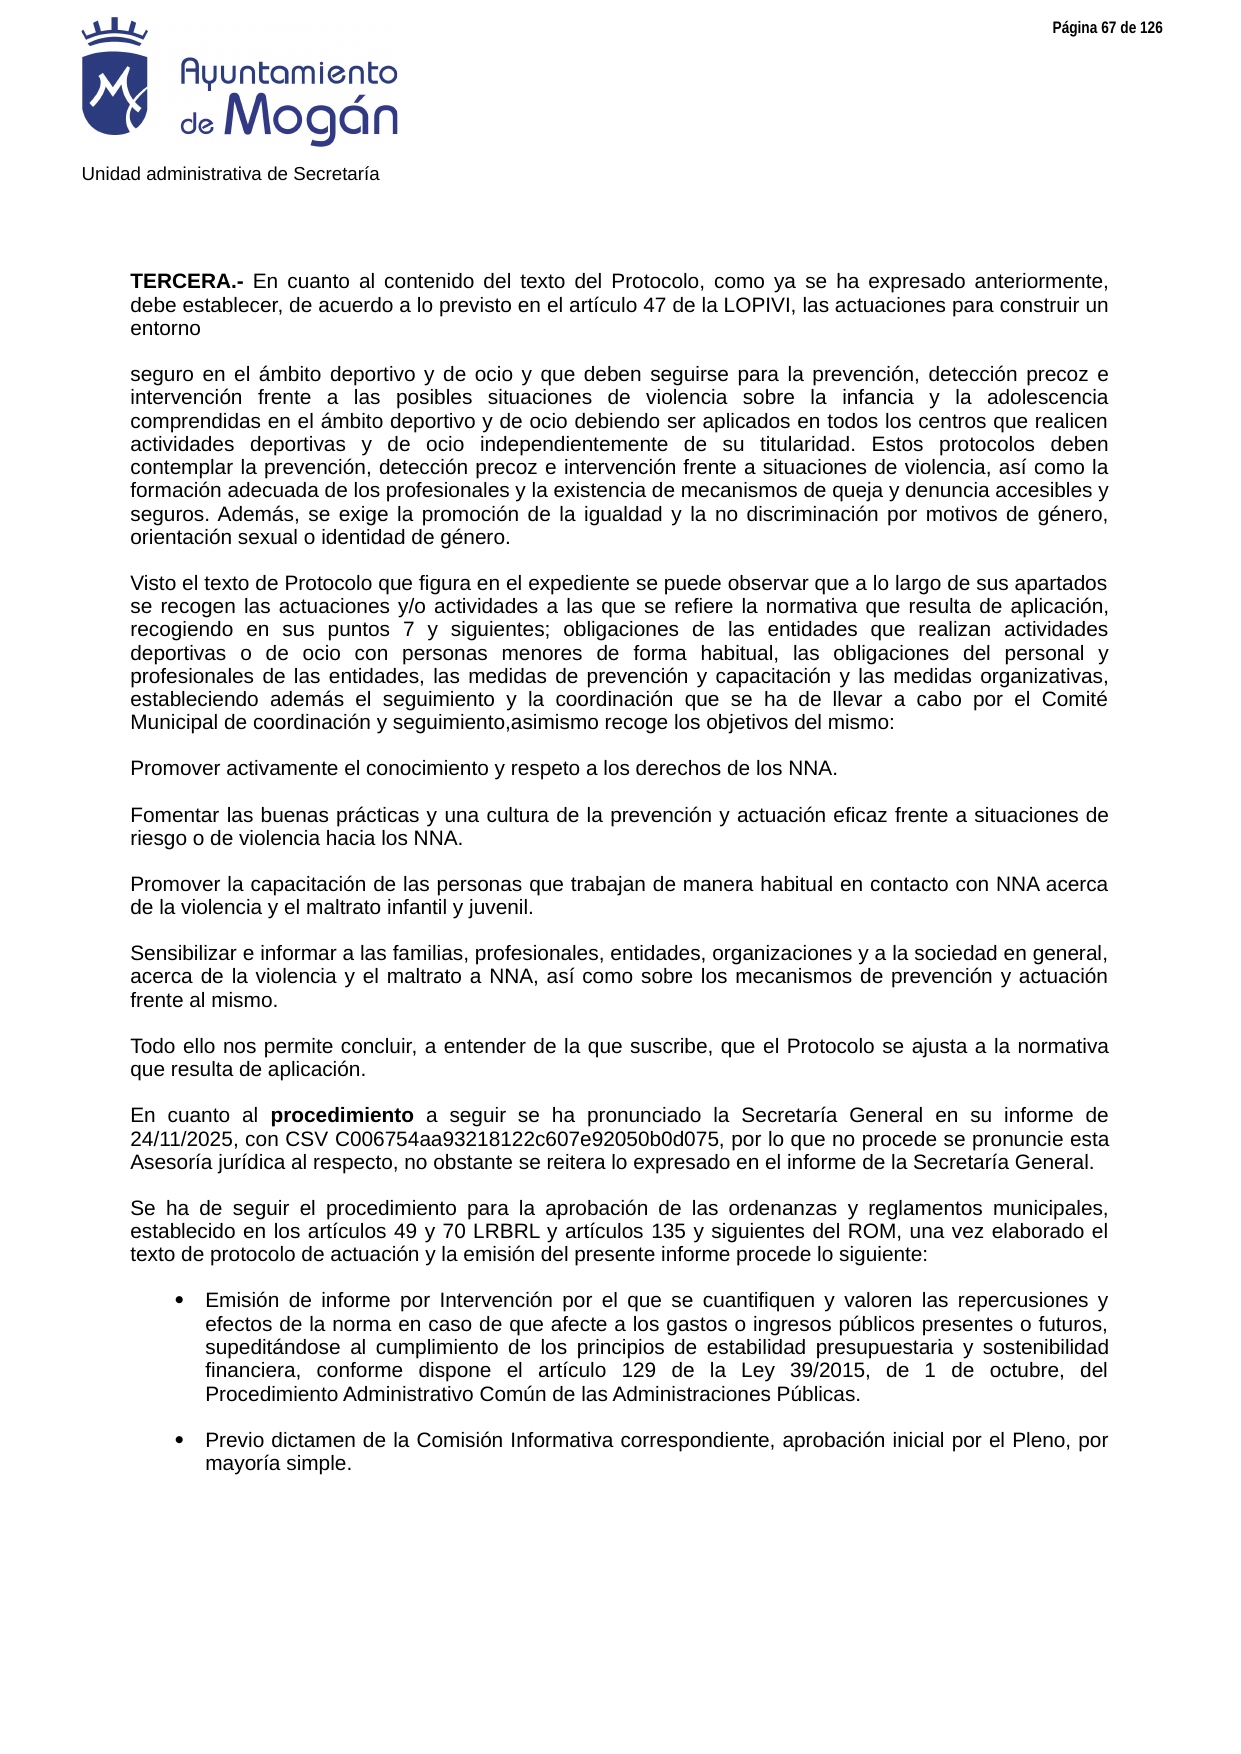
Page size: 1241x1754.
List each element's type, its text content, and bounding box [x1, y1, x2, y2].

list Previo dictamen de la Comisión Informativa correspondiente, aprobación inicial por el Pleno, por mayoría simple. [176, 1428, 1110, 1475]
text Visto el texto de Protocolo que figura en el expediente se puede observar que a lo largo de sus apartados se recogen las actuaciones y/o actividades a las que se refiere la normativa que resulta de aplicación, recogiendo en sus puntos 7 y siguientes; obligaciones de las entidades que realizan actividades deportivas o de ocio con personas menores de forma habitual, las obligaciones del personal y profesionales de las entidades, las medidas de prevención y capacitación y las medidas organizativas, estableciendo además el seguimiento y la coordinación que se ha de llevar a cabo por el Comité Municipal de coordinación y seguimiento,asimismo recoge los objetivos del mismo: [130, 571, 1110, 734]
text Se ha de seguir el procedimiento para la aprobación de las ordenanzas y reglamentos municipales, establecido en los artículos 49 y 70 LRBRL y artículos 135 y siguientes del ROM, una vez elaborado el texto de protocolo de actuación y la emisión del presente informe procede lo siguiente: [130, 1196, 1110, 1266]
text Promover activamente el conocimiento y respeto a los derechos de los NNA. [130, 757, 1110, 780]
text Sensibilizar e informar a las familias, profesionales, entidades, organizaciones y a la sociedad en general, acerca de la violencia y el maltrato a NNA, así como sobre los mecanismos de prevención y actuación frente al mismo. [130, 942, 1110, 1012]
picture [81, 17, 398, 153]
text Fomentar las buenas prácticas y una cultura de la prevención y actuación eficaz frente a situaciones de riesgo o de violencia hacia los NNA. [130, 803, 1110, 849]
text Promover la capacitación de las personas que trabajan de manera habitual en contacto con NNA acerca de la violencia y el maltrato infantil y juvenil. [130, 872, 1110, 919]
list Emisión de informe por Intervención por el que se cuantifiquen y valoren las repercusiones y efectos de la norma en caso de que afecte a los gastos o ingresos públicos presentes o futuros, supeditándose al cumplimiento de los principios de estabilidad presupuestaria y sostenibilidad financiera, conforme dispone el artículo 129 de la Ley 39/2015, de 1 de octubre, del Procedimiento Administrativo Común de las Administraciones Públicas. [176, 1289, 1110, 1405]
text Todo ello nos permite concluir, a entender de la que suscribe, que el Protocolo se ajusta a la normativa que resulta de aplicación. [130, 1034, 1110, 1081]
text TERCERA.- En cuanto al contenido del texto del Protocolo, como ya se ha expresado anteriormente, debe establecer, de acuerdo a lo previsto en el artículo 47 de la LOPIVI, las actuaciones para construir un entorno [130, 270, 1110, 340]
text En cuanto al procedimiento a seguir se ha pronunciado la Secretaría General en su informe de 24/11/2025, con CSV C006754aa93218122c607e92050b0d075, por lo que no procede se pronuncie esta Asesoría jurídica al respecto, no obstante se reitera lo expresado en el informe de la Secretaría General. [130, 1104, 1110, 1173]
text seguro en el ámbito deportivo y de ocio y que deben seguirse para la prevención, detección precoz e intervención frente a las posibles situaciones de violencia sobre la infancia y la adolescencia comprendidas en el ámbito deportivo y de ocio debiendo ser aplicados en todos los centros que realicen actividades deportivas y de ocio independientemente de su titularidad. Estos protocolos deben contemplar la prevención, detección precoz e intervención frente a situaciones de violencia, así como la formación adecuada de los profesionales y la existencia de mecanismos de queja y denuncia accesibles y seguros. Además, se exige la promoción de la igualdad y la no discriminación por motivos de género, orientación sexual o identidad de género. [130, 363, 1110, 548]
